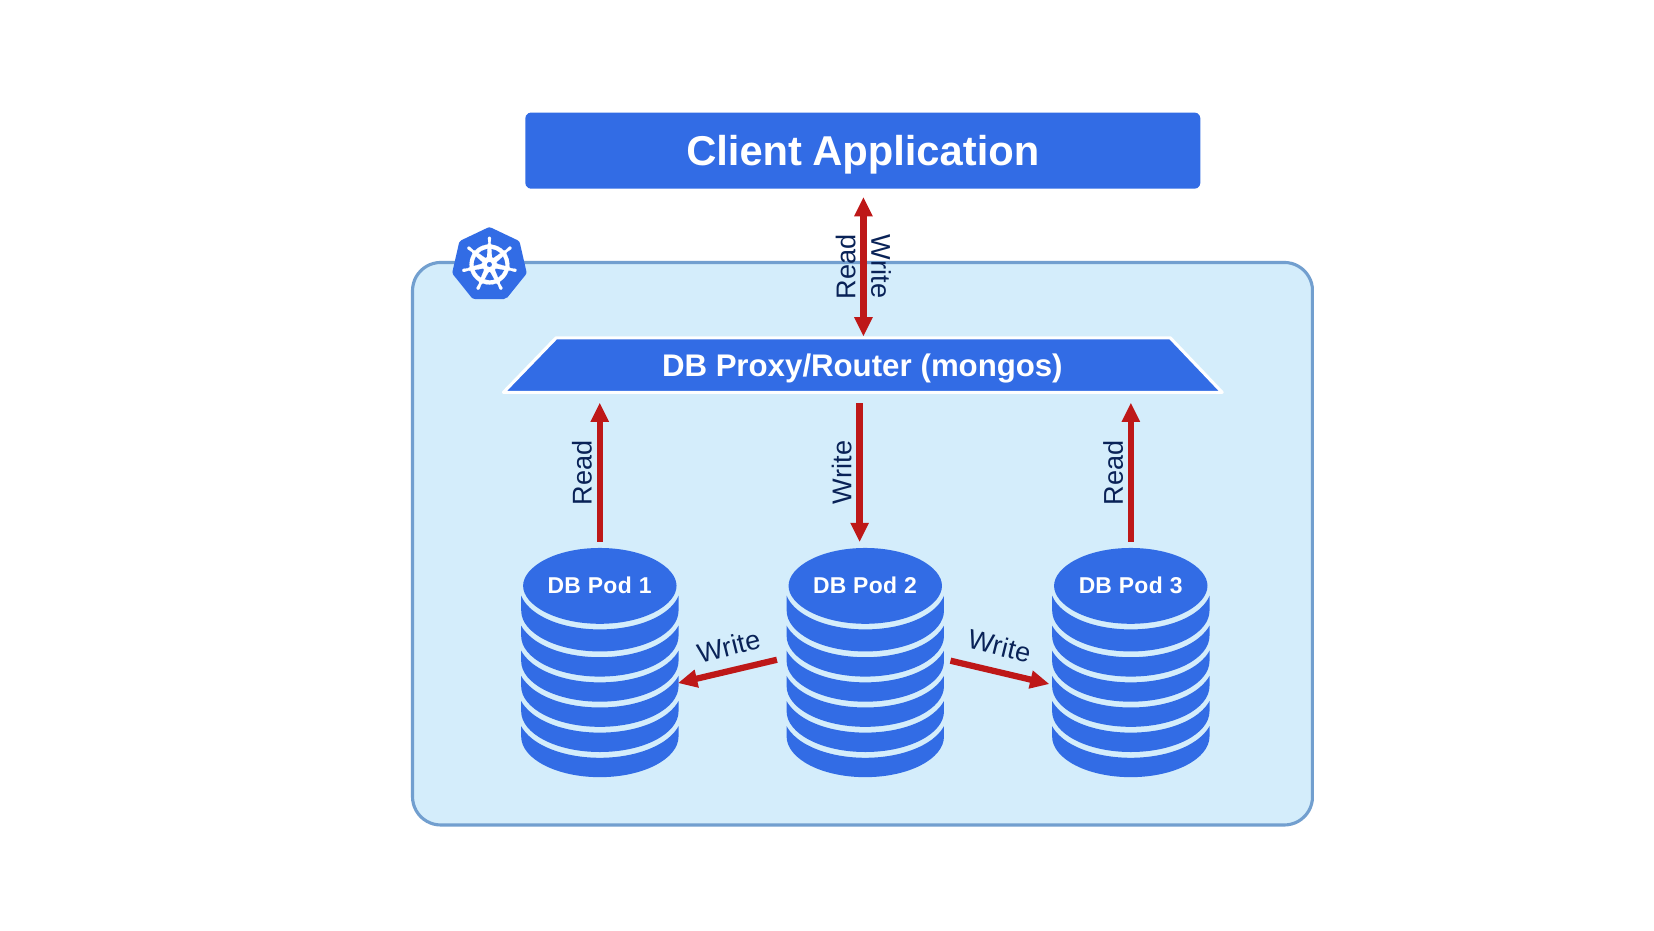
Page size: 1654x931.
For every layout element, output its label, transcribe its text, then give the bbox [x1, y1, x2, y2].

text_box Read [1087, 431, 1137, 514]
text_box DB Pod 1 [539, 562, 661, 607]
text_box Write [816, 432, 866, 513]
text_box DB Proxy/Router (mongos) [503, 337, 1223, 393]
text_box Write [683, 611, 774, 679]
text_box [187, 74, 1538, 863]
text_box Write [955, 611, 1045, 679]
text_box Client Application [525, 112, 1201, 189]
text_box Read [819, 225, 870, 308]
picture [450, 225, 530, 302]
text_box DB Pod 2 [804, 562, 926, 607]
text_box Write [857, 226, 907, 307]
text_box Read [556, 431, 606, 514]
text_box DB Pod 3 [1070, 562, 1192, 607]
